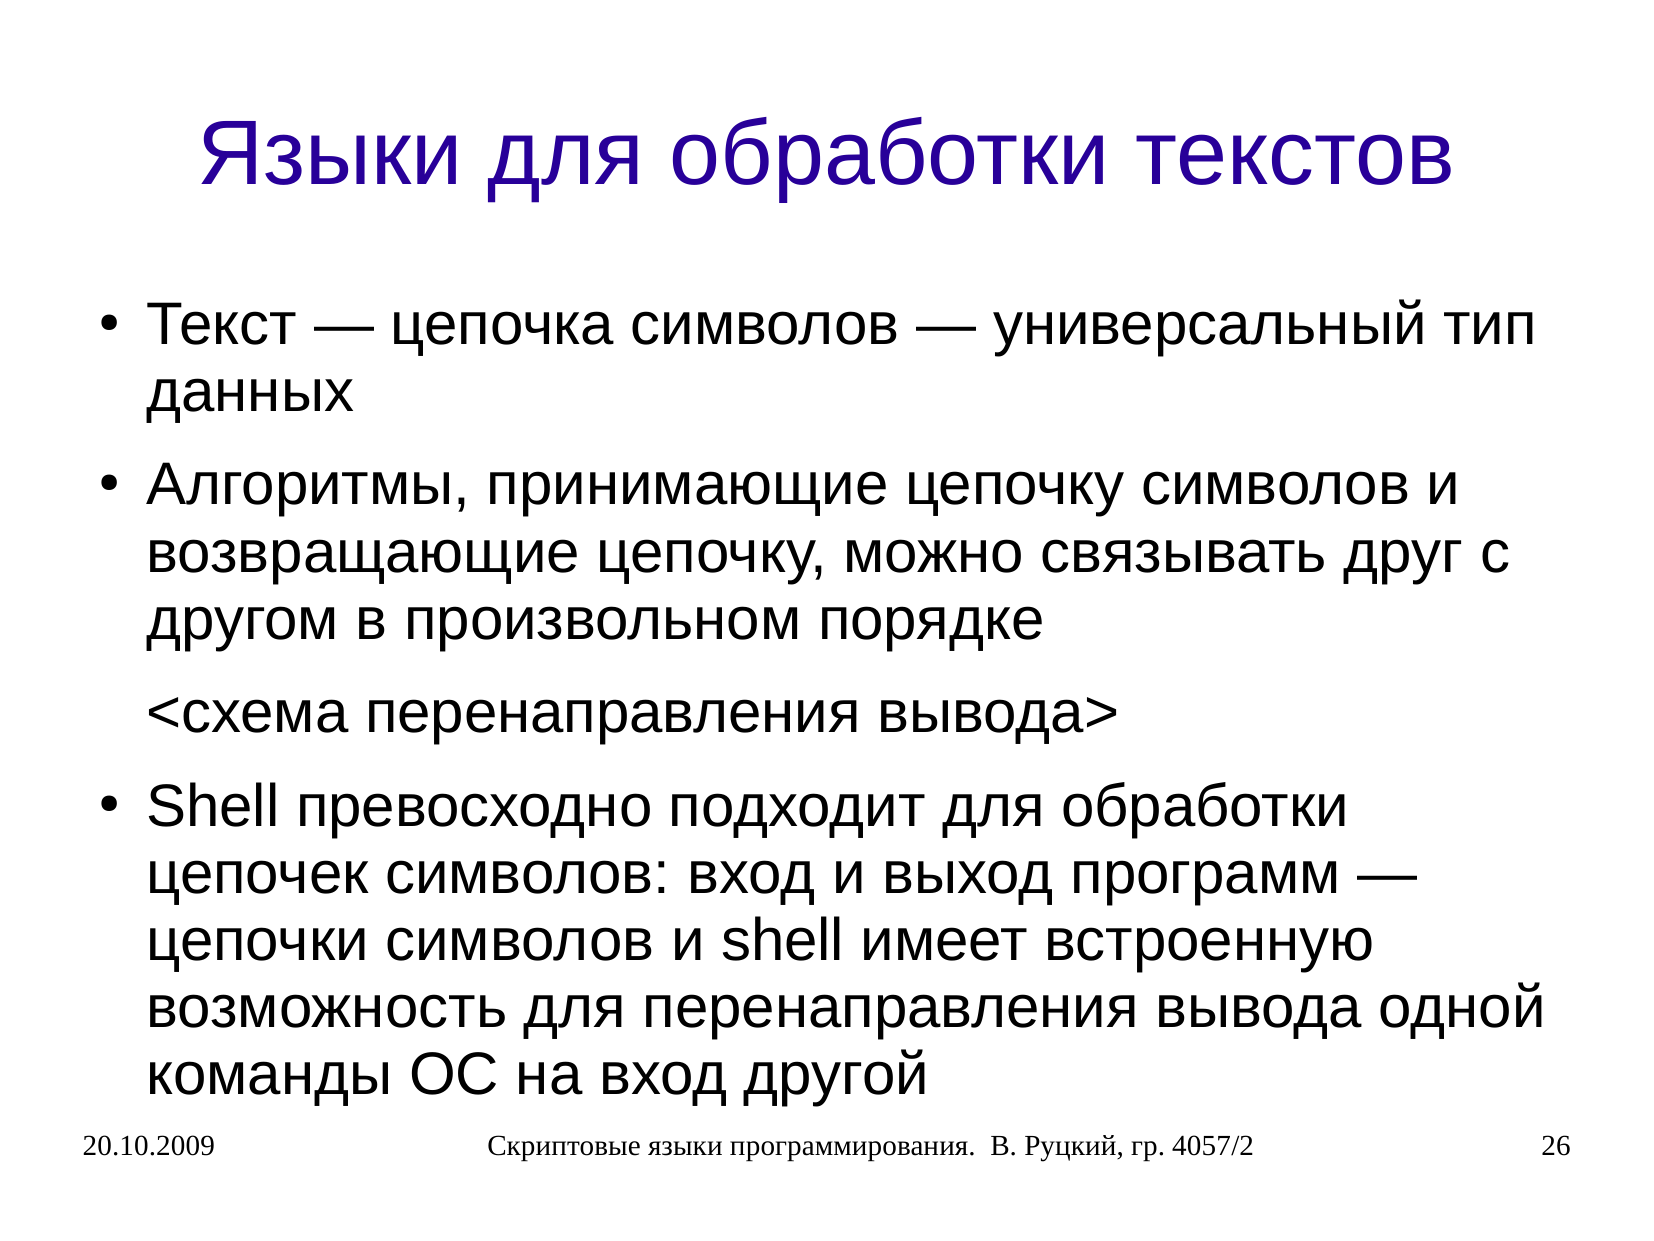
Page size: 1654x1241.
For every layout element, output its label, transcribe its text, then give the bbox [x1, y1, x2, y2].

list Текст — цепочка символов — универсальный тип данных Алгоритмы, принимающие цепочку символов и возвращающие цепочку, можно связывать друг с другом в произвольном порядке <схема перенаправления вывода> Shell превосходно подходит для обработки цепочек символов: вход и выход программ — цепочки символов и shell имеет встроенную возможность для перенаправления вывода одной команды ОС на вход другой [82, 290, 1571, 1109]
title Языки для обработки текстов [82, 49, 1571, 257]
